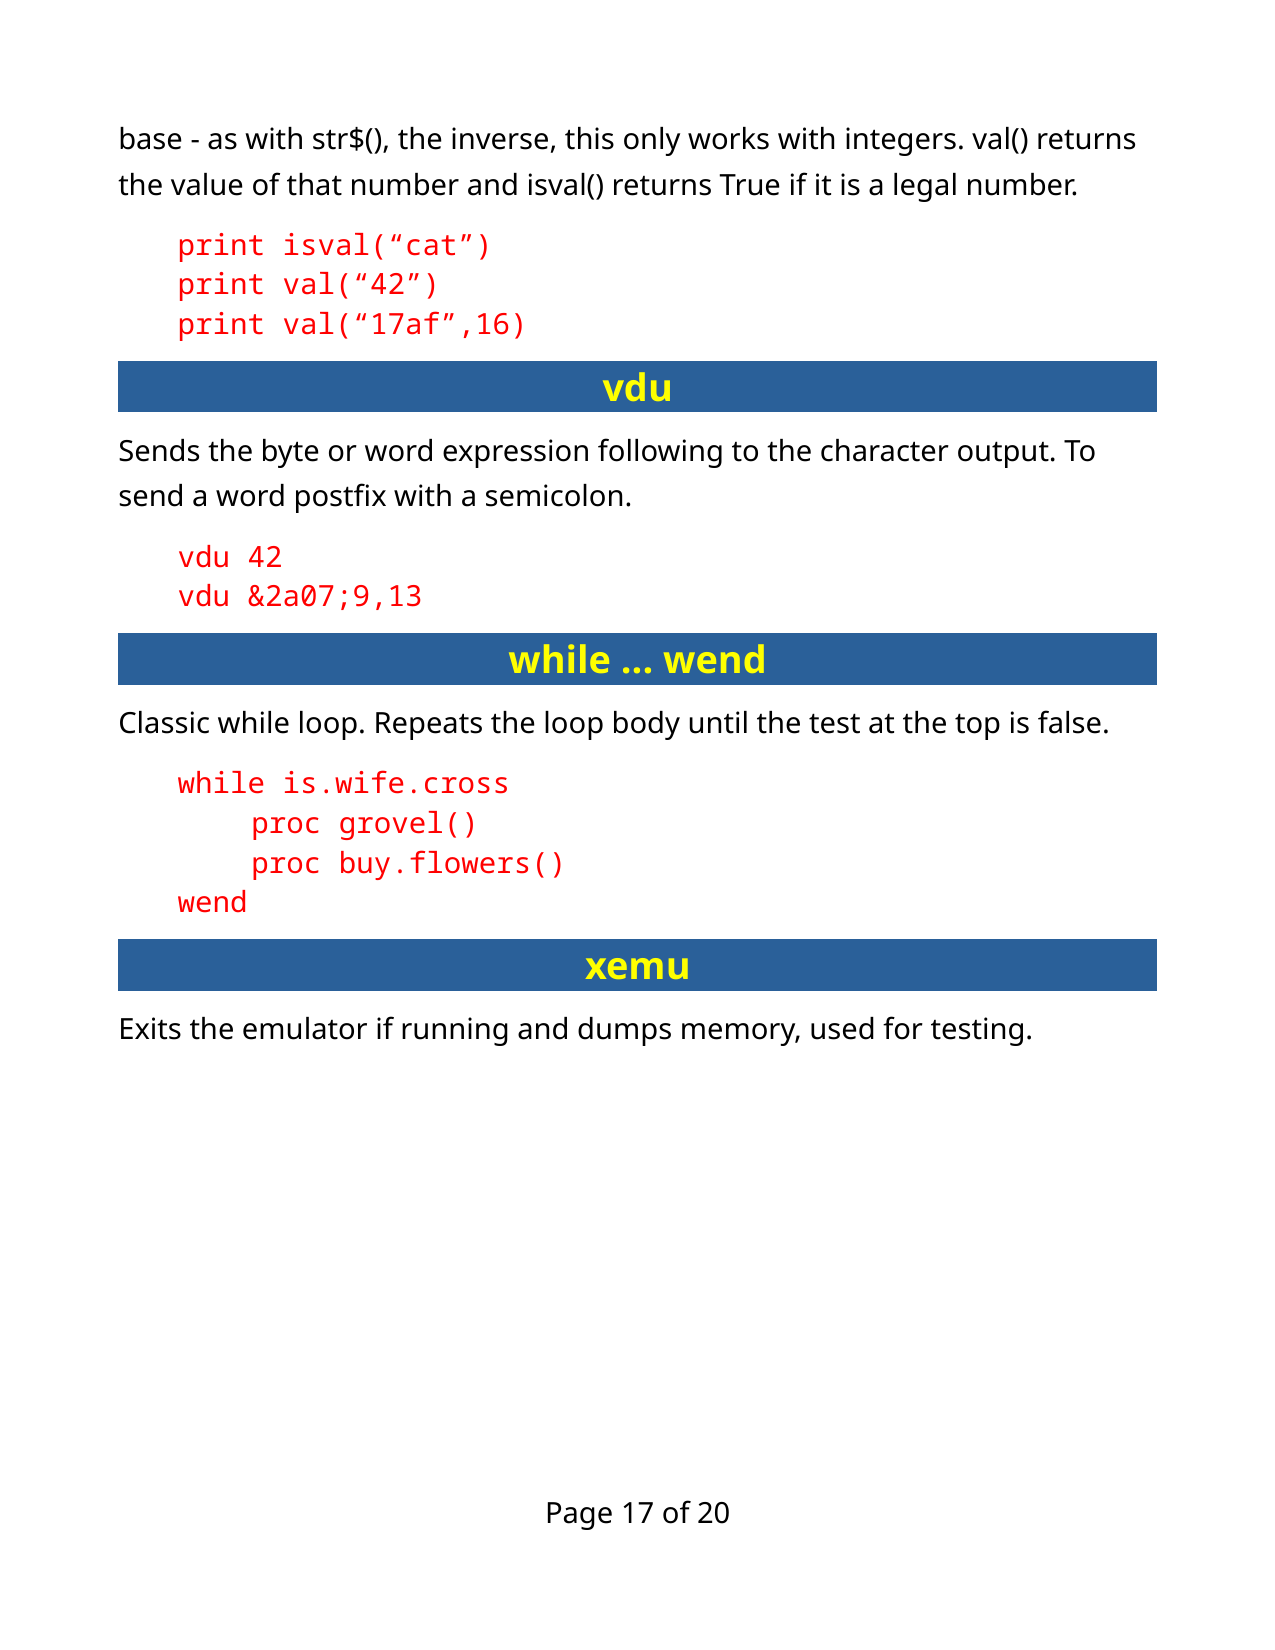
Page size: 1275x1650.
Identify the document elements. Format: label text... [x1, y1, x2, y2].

text Vdu 42 [177, 536, 1157, 576]
text vdu &2A07;9,13 [177, 576, 1157, 615]
subtitle xemu [118, 939, 1157, 991]
subtitle while ... wend [118, 633, 1157, 685]
text Sends the byte or word expression following to the character output. To send a word postfix with a semicolon. [118, 430, 1157, 515]
text print val(“42”) [177, 264, 1157, 303]
text proc buy.flowers() [177, 842, 1157, 882]
text wend [177, 882, 1157, 921]
text print isval(“Cat”) [177, 224, 1157, 264]
text base - as with str$(), the inverse, this only works with integers. val() returns the value of that number and isval() returns True if it is a legal number. [118, 118, 1157, 203]
text while is.wife.cross [177, 763, 1157, 802]
subtitle vdu [118, 361, 1157, 412]
text Exits the emulator if running and dumps memory, used for testing. [118, 1008, 1157, 1048]
text proc grovel() [177, 802, 1157, 842]
text Classic while loop. Repeats the loop body until the test at the top is false. [118, 702, 1157, 742]
text print val(“17AF”,16) [177, 303, 1157, 343]
